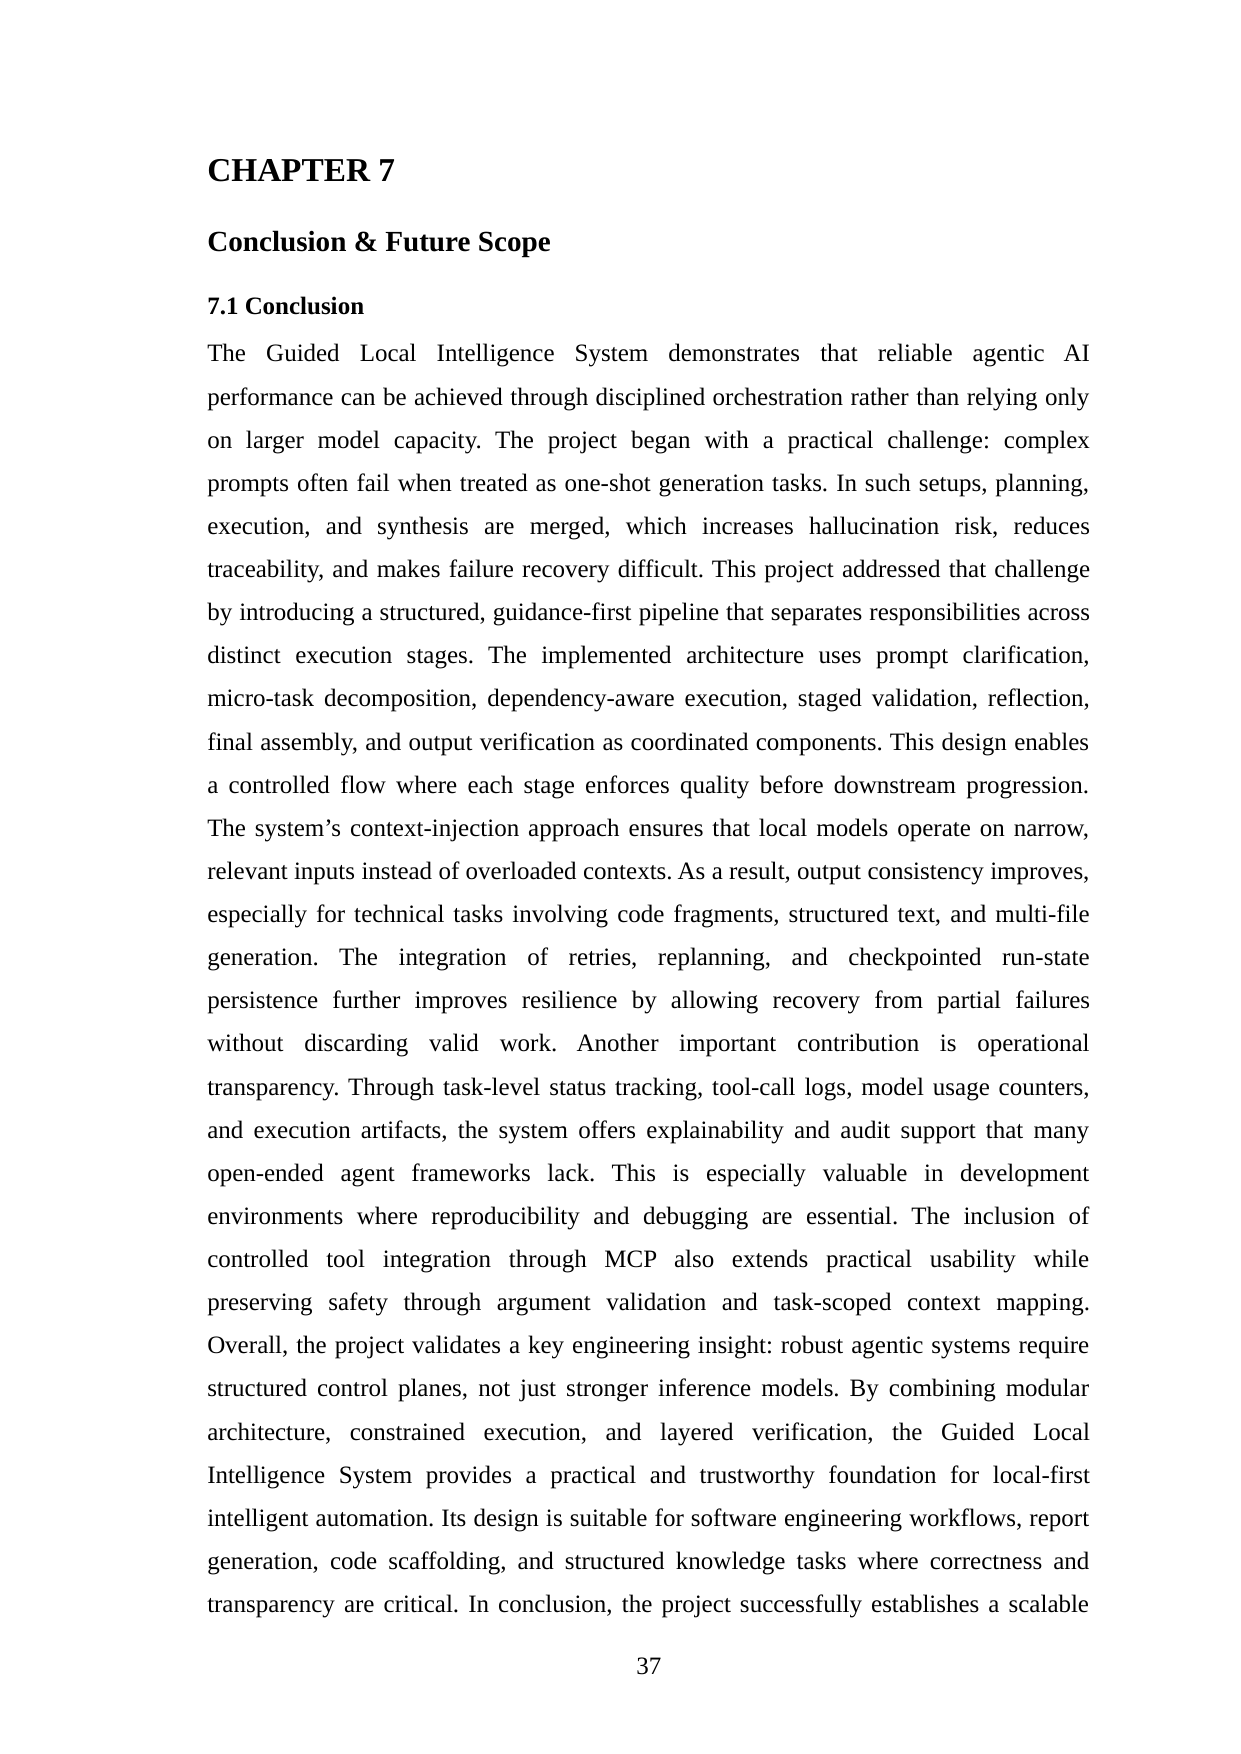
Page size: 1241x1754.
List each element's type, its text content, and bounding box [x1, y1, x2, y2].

text Conclusion & Future Scope [207, 224, 1091, 258]
text CHAPTER 7 [207, 150, 1091, 188]
text 7.1 Conclusion [207, 291, 1091, 320]
text The Guided Local Intelligence System demonstrates that reliable agentic AI performance can be achieved through disciplined orchestration rather than relying only on larger model capacity. The project began with a practical challenge: complex prompts often fail when treated as one-shot generation tasks. In such setups, planning, execution, and synthesis are merged, which increases hallucination risk, reduces traceability, and makes failure recovery difficult. This project addressed that challenge by introducing a structured, guidance-first pipeline that separates responsibilities across distinct execution stages. The implemented architecture uses prompt clarification, micro-task decomposition, dependency-aware execution, staged validation, reflection, final assembly, and output verification as coordinated components. This design enables a controlled flow where each stage enforces quality before downstream progression. The system’s context-injection approach ensures that local models operate on narrow, relevant inputs instead of overloaded contexts. As a result, output consistency improves, especially for technical tasks involving code fragments, structured text, and multi-file generation. The integration of retries, replanning, and checkpointed run-state persistence further improves resilience by allowing recovery from partial failures without discarding valid work. Another important contribution is operational transparency. Through task-level status tracking, tool-call logs, model usage counters, and execution artifacts, the system offers explainability and audit support that many open-ended agent frameworks lack. This is especially valuable in development environments where reproducibility and debugging are essential. The inclusion of controlled tool integration through MCP also extends practical usability while preserving safety through argument validation and task-scoped context mapping. Overall, the project validates a key engineering insight: robust agentic systems require structured control planes, not just stronger inference models. By combining modular architecture, constrained execution, and layered verification, the Guided Local Intelligence System provides a practical and trustworthy foundation for local-first intelligent automation. Its design is suitable for software engineering workflows, report generation, code scaffolding, and structured knowledge tasks where correctness and transparency are critical. In conclusion, the project successfully establishes a scalable [207, 338, 1091, 1618]
